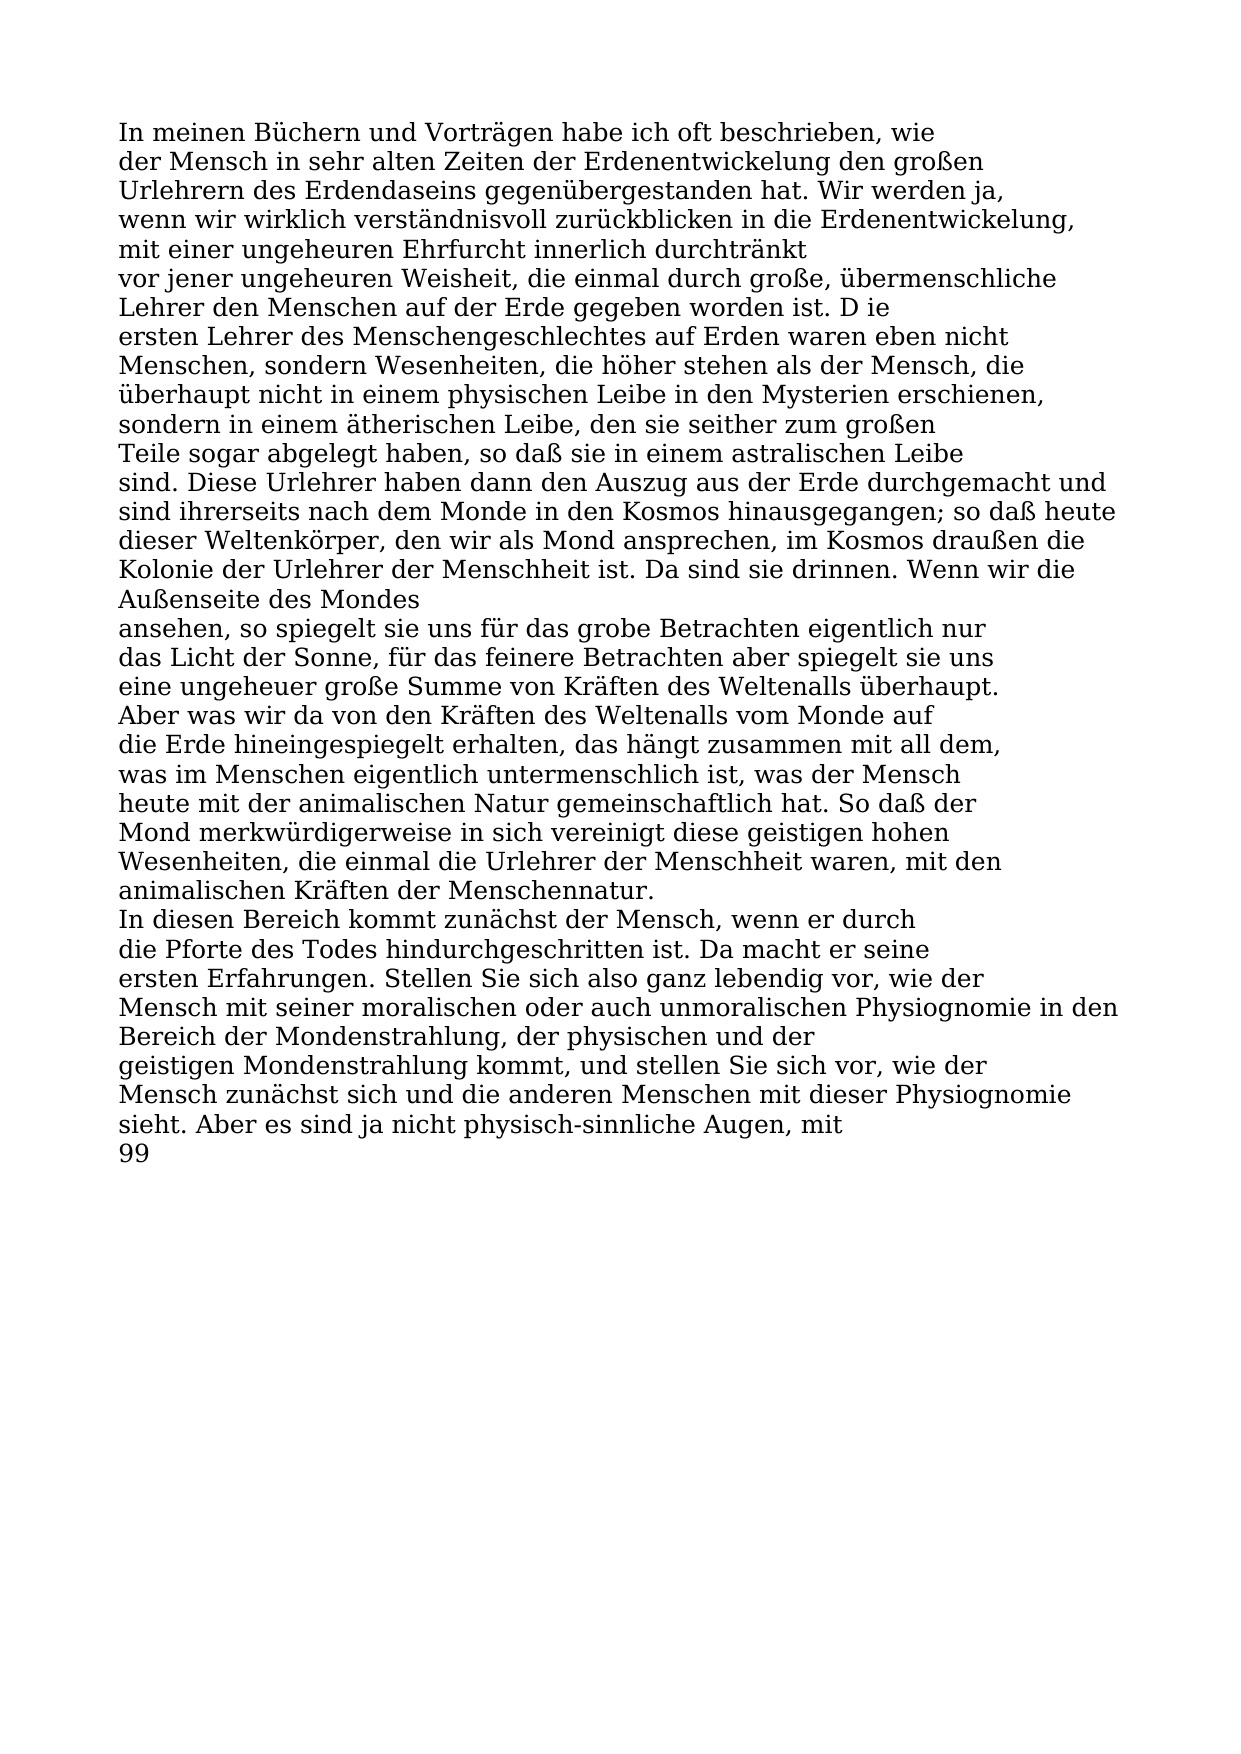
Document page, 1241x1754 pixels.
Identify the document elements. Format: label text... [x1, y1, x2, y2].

text eine ungeheuer große Summe von Kräften des Weltenalls überhaupt. [118, 672, 1122, 701]
text Aber was wir da von den Kräften des Weltenalls vom Monde auf [118, 701, 1122, 731]
text 99 [118, 1139, 1122, 1168]
text das Licht der Sonne, für das feinere Betrachten aber spiegelt sie uns [118, 643, 1122, 672]
text In meinen Büchern und Vorträgen habe ich oft beschrieben, wie [118, 118, 1122, 147]
text Menschen, sondern Wesenheiten, die höher stehen als der Mensch, die [118, 351, 1122, 381]
text der Mensch in sehr alten Zeiten der Erdenentwickelung den großen [118, 147, 1122, 176]
text Mond merkwürdigerweise in sich vereinigt diese geistigen hohen Wesenheiten, die einmal die Urlehrer der Menschheit waren, mit den [118, 818, 1122, 876]
text animalischen Kräften der Menschennatur. [118, 876, 1122, 906]
text überhaupt nicht in einem physischen Leibe in den Mysterien erschienen, sondern in einem ätherischen Leibe, den sie seither zum großen [118, 381, 1122, 439]
text Urlehrern des Erdendaseins gegenübergestanden hat. Wir werden ja, [118, 176, 1122, 206]
text Mensch mit seiner moralischen oder auch unmoralischen Physiognomie in den Bereich der Mondenstrahlung, der physischen und der [118, 993, 1122, 1051]
text geistigen Mondenstrahlung kommt, und stellen Sie sich vor, wie der [118, 1051, 1122, 1081]
text ansehen, so spiegelt sie uns für das grobe Betrachten eigentlich nur [118, 614, 1122, 643]
text die Erde hineingespiegelt erhalten, das hängt zusammen mit all dem, [118, 731, 1122, 760]
text was im Menschen eigentlich untermenschlich ist, was der Mensch [118, 760, 1122, 789]
text ersten Lehrer des Menschengeschlechtes auf Erden waren eben nicht [118, 322, 1122, 351]
text vor jener ungeheuren Weisheit, die einmal durch große, übermenschliche Lehrer den Menschen auf der Erde gegeben worden ist. D ie [118, 264, 1122, 322]
text die Pforte des Todes hindurchgeschritten ist. Da macht er seine [118, 935, 1122, 964]
text Teile sogar abgelegt haben, so daß sie in einem astralischen Leibe [118, 439, 1122, 468]
text heute mit der animalischen Natur gemeinschaftlich hat. So daß der [118, 789, 1122, 818]
text sind. Diese Urlehrer haben dann den Auszug aus der Erde durchgemacht und sind ihrerseits nach dem Monde in den Kosmos hinausgegangen; so daß heute dieser Weltenkörper, den wir als Mond ansprechen, im Kosmos draußen die Kolonie der Urlehrer der Menschheit ist. Da sind sie drinnen. Wenn wir die Außenseite des Mondes [118, 468, 1122, 614]
text In diesen Bereich kommt zunächst der Mensch, wenn er durch [118, 906, 1122, 935]
text wenn wir wirklich verständnisvoll zurückblicken in die Erdenentwickelung, mit einer ungeheuren Ehrfurcht innerlich durchtränkt [118, 206, 1122, 264]
text ersten Erfahrungen. Stellen Sie sich also ganz lebendig vor, wie der [118, 964, 1122, 993]
text Mensch zunächst sich und die anderen Menschen mit dieser Physiognomie sieht. Aber es sind ja nicht physisch-sinnliche Augen, mit [118, 1081, 1122, 1139]
